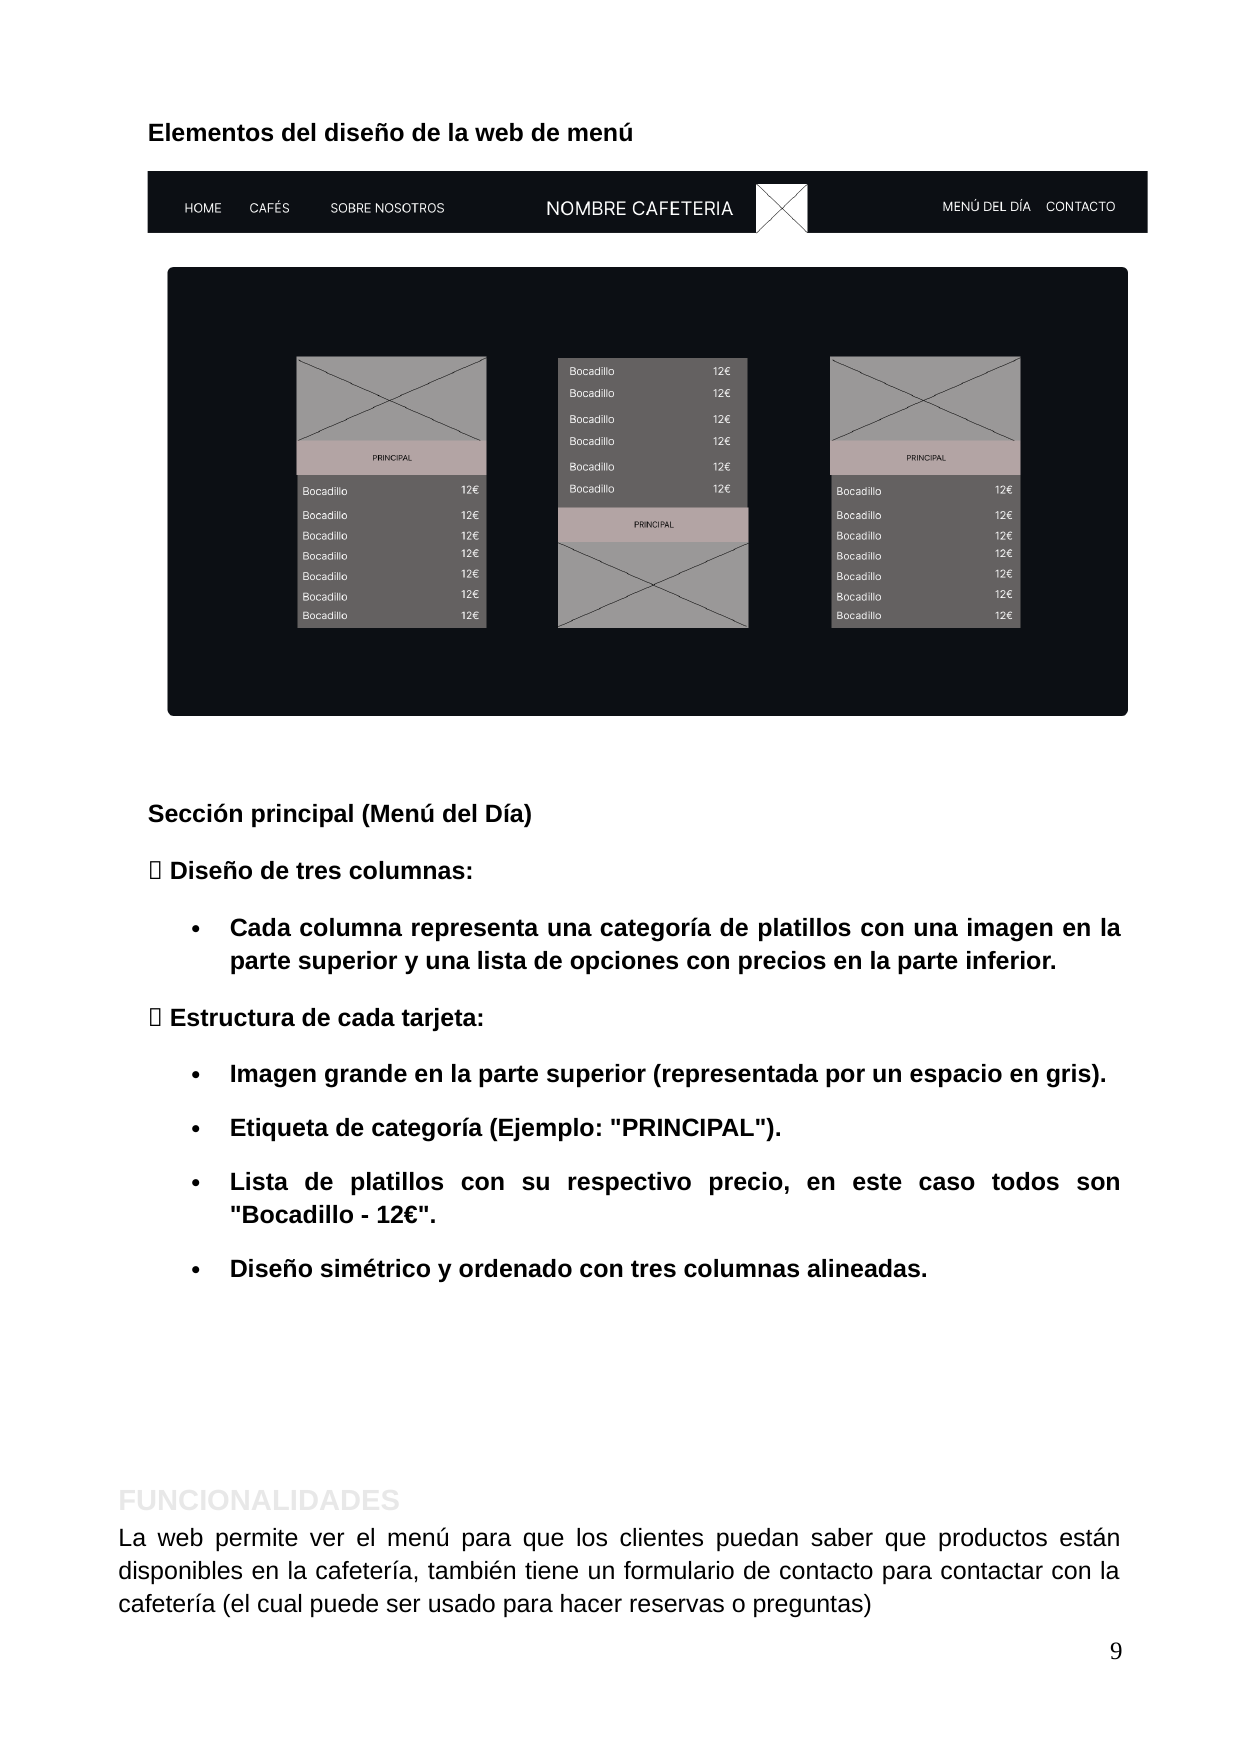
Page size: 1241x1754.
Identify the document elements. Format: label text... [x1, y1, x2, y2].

list Cada columna representa una categoría de platillos con una imagen en la parte superior y una lista de opciones con precios en la parte inferior. [192, 913, 1122, 974]
list Imagen grande en la parte superior (representada por un espacio en gris). [192, 1059, 1122, 1088]
text Elementos del diseño de la web de menú [118, 118, 1122, 147]
text 📌 Diseño de tres columnas: [118, 853, 1122, 887]
subtitle FUNCIONALIDADES [118, 1483, 1122, 1517]
text Sección principal (Menú del Día) [118, 799, 1122, 828]
text La web permite ver el menú para que los clientes puedan saber que productos están disponibles en la cafetería, también tiene un formulario de contacto para contactar con la cafetería (el cual puede ser usado para hacer reservas o preguntas) [118, 1523, 1122, 1618]
list Diseño simétrico y ordenado con tres columnas alineadas. [192, 1253, 1122, 1282]
text 📌 Estructura de cada tarjeta: [118, 999, 1122, 1033]
list Lista de platillos con su respectivo precio, en este caso todos son "Bocadillo - 12€". [192, 1167, 1122, 1228]
list Etiqueta de categoría (Ejemplo: "PRINCIPAL"). [192, 1113, 1122, 1142]
